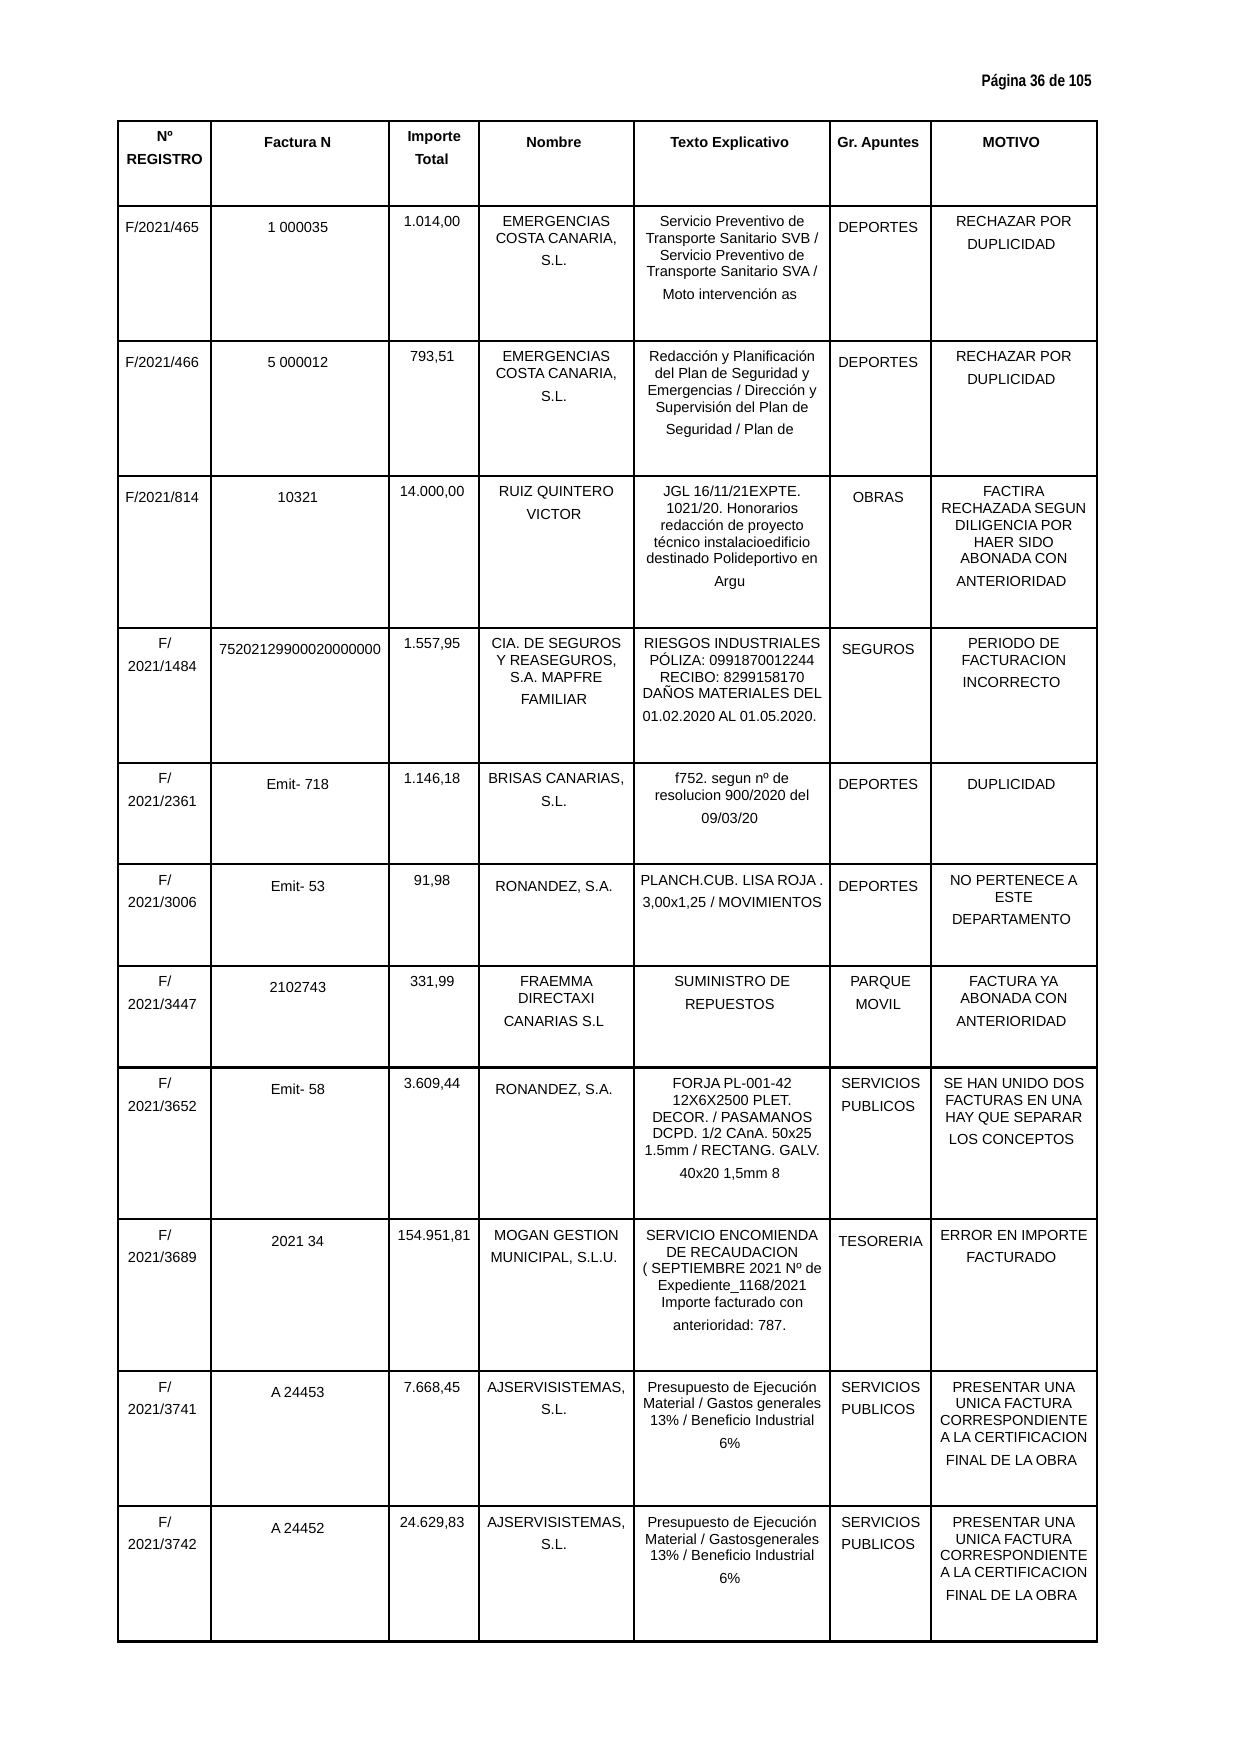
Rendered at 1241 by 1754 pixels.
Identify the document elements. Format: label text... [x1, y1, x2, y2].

table_cell RONANDEZ, S.A. [480, 1069, 633, 1218]
table_cell F/2021/465 [119, 207, 210, 339]
table_header Gr. Apuntes [831, 122, 930, 204]
table_cell FACTIRA RECHAZADA SEGUN DILIGENCIA POR HAER SIDO ABONADA CON ANTERIORIDAD [932, 477, 1096, 627]
table_cell SUMINISTRO DE REPUESTOS [635, 967, 829, 1066]
table_cell 154.951,81 [390, 1220, 478, 1370]
table_cell 24.629,83 [390, 1507, 478, 1640]
table_cell AJSERVISISTEMAS, S.L. [480, 1507, 633, 1640]
table_header Nº REGISTRO [119, 122, 210, 204]
table_cell F/2021/3006 [119, 865, 210, 965]
table_cell f752. segun nº de resolucion 900/2020 del 09/03/20 [635, 764, 829, 863]
table_cell FRAEMMA DIRECTAXI CANARIAS S.L [480, 967, 633, 1066]
table_cell RONANDEZ, S.A. [480, 865, 633, 965]
table_cell SERVICIOS PUBLICOS [831, 1372, 930, 1505]
table_cell F/2021/466 [119, 342, 210, 475]
table_cell Presupuesto de Ejecución Material / Gastosgenerales 13% / Beneficio Industrial 6% [635, 1507, 829, 1640]
table_cell DEPORTES [831, 865, 930, 965]
table_cell EMERGENCIAS COSTA CANARIA, S.L. [480, 207, 633, 339]
table_cell A 24453 [212, 1372, 388, 1505]
table_cell MOGAN GESTION MUNICIPAL, S.L.U. [480, 1220, 633, 1370]
table_cell 331,99 [390, 967, 478, 1066]
table_cell JGL 16/11/21EXPTE. 1021/20. Honorarios redacción de proyecto técnico instalacioedificio destinado Polideportivo en Argu [635, 477, 829, 627]
table_cell PRESENTAR UNA UNICA FACTURA CORRESPONDIENTE A LA CERTIFICACION FINAL DE LA OBRA [932, 1372, 1096, 1505]
table_header MOTIVO [932, 122, 1096, 204]
table_cell RUIZ QUINTERO VICTOR [480, 477, 633, 627]
table_cell Emit- 58 [212, 1069, 388, 1218]
table_cell SE HAN UNIDO DOS FACTURAS EN UNA HAY QUE SEPARAR LOS CONCEPTOS [932, 1069, 1096, 1218]
table_cell SERVICIO ENCOMIENDA DE RECAUDACION ( SEPTIEMBRE 2021 Nº de Expediente_1168/2021 Importe facturado con anterioridad: 787. [635, 1220, 829, 1370]
table_cell F/2021/3652 [119, 1069, 210, 1218]
table_cell Servicio Preventivo de Transporte Sanitario SVB / Servicio Preventivo de Transporte Sanitario SVA / Moto intervención as [635, 207, 829, 339]
table_header Texto Explicativo [635, 122, 829, 204]
table_cell F/2021/1484 [119, 629, 210, 762]
table_header Importe Total [390, 122, 478, 204]
table_cell 10321 [212, 477, 388, 627]
table_cell F/2021/3741 [119, 1372, 210, 1505]
table_cell PRESENTAR UNA UNICA FACTURA CORRESPONDIENTE A LA CERTIFICACION FINAL DE LA OBRA [932, 1507, 1096, 1640]
table_cell 1.557,95 [390, 629, 478, 762]
table_cell 75202129900020000000 [212, 629, 388, 762]
table_cell RIESGOS INDUSTRIALES PÓLIZA: 0991870012244 RECIBO: 8299158170 DAÑOS MATERIALES DEL 01.02.2020 AL 01.05.2020. [635, 629, 829, 762]
table_header Nombre [480, 122, 633, 204]
table_cell SERVICIOS PUBLICOS [831, 1507, 930, 1640]
table_cell BRISAS CANARIAS, S.L. [480, 764, 633, 863]
table_cell DUPLICIDAD [932, 764, 1096, 863]
table_cell PERIODO DE FACTURACION INCORRECTO [932, 629, 1096, 762]
table_cell F/2021/3689 [119, 1220, 210, 1370]
table_cell NO PERTENECE A ESTE DEPARTAMENTO [932, 865, 1096, 965]
table_cell EMERGENCIAS COSTA CANARIA, S.L. [480, 342, 633, 475]
table_cell Redacción y Planificación del Plan de Seguridad y Emergencias / Dirección y Supervisión del Plan de Seguridad / Plan de [635, 342, 829, 475]
table_cell 14.000,00 [390, 477, 478, 627]
table_cell PLANCH.CUB. LISA ROJA . 3,00x1,25 / MOVIMIENTOS [635, 865, 829, 965]
table_cell 5 000012 [212, 342, 388, 475]
table_cell F/2021/3447 [119, 967, 210, 1066]
table_cell Presupuesto de Ejecución Material / Gastos generales 13% / Beneficio Industrial 6% [635, 1372, 829, 1505]
table_cell F/2021/2361 [119, 764, 210, 863]
table_cell FORJA PL-001-42 12X6X2500 PLET. DECOR. / PASAMANOS DCPD. 1/2 CAnA. 50x25 1.5mm / RECTANG. GALV. 40x20 1,5mm 8 [635, 1069, 829, 1218]
table_cell SERVICIOS PUBLICOS [831, 1069, 930, 1218]
table_cell AJSERVISISTEMAS, S.L. [480, 1372, 633, 1505]
table_cell DEPORTES [831, 207, 930, 339]
table_cell TESORERIA [831, 1220, 930, 1370]
table_cell FACTURA YA ABONADA CON ANTERIORIDAD [932, 967, 1096, 1066]
table_cell Emit- 53 [212, 865, 388, 965]
table_cell F/2021/814 [119, 477, 210, 627]
table_cell 1 000035 [212, 207, 388, 339]
table_cell ERROR EN IMPORTE FACTURADO [932, 1220, 1096, 1370]
table_cell OBRAS [831, 477, 930, 627]
table_cell 7.668,45 [390, 1372, 478, 1505]
table_cell 91,98 [390, 865, 478, 965]
table_cell DEPORTES [831, 342, 930, 475]
table_cell SEGUROS [831, 629, 930, 762]
table_cell 2102743 [212, 967, 388, 1066]
table_cell CIA. DE SEGUROS Y REASEGUROS, S.A. MAPFRE FAMILIAR [480, 629, 633, 762]
table_cell A 24452 [212, 1507, 388, 1640]
table_cell F/2021/3742 [119, 1507, 210, 1640]
table_header Factura N [212, 122, 388, 204]
table_cell PARQUE MOVIL [831, 967, 930, 1066]
table_cell Emit- 718 [212, 764, 388, 863]
table_cell 793,51 [390, 342, 478, 475]
table_cell DEPORTES [831, 764, 930, 863]
table_cell 1.146,18 [390, 764, 478, 863]
table_cell RECHAZAR POR DUPLICIDAD [932, 207, 1096, 339]
table_cell RECHAZAR POR DUPLICIDAD [932, 342, 1096, 475]
table_cell 1.014,00 [390, 207, 478, 339]
table_cell 3.609,44 [390, 1069, 478, 1218]
table_cell 2021 34 [212, 1220, 388, 1370]
